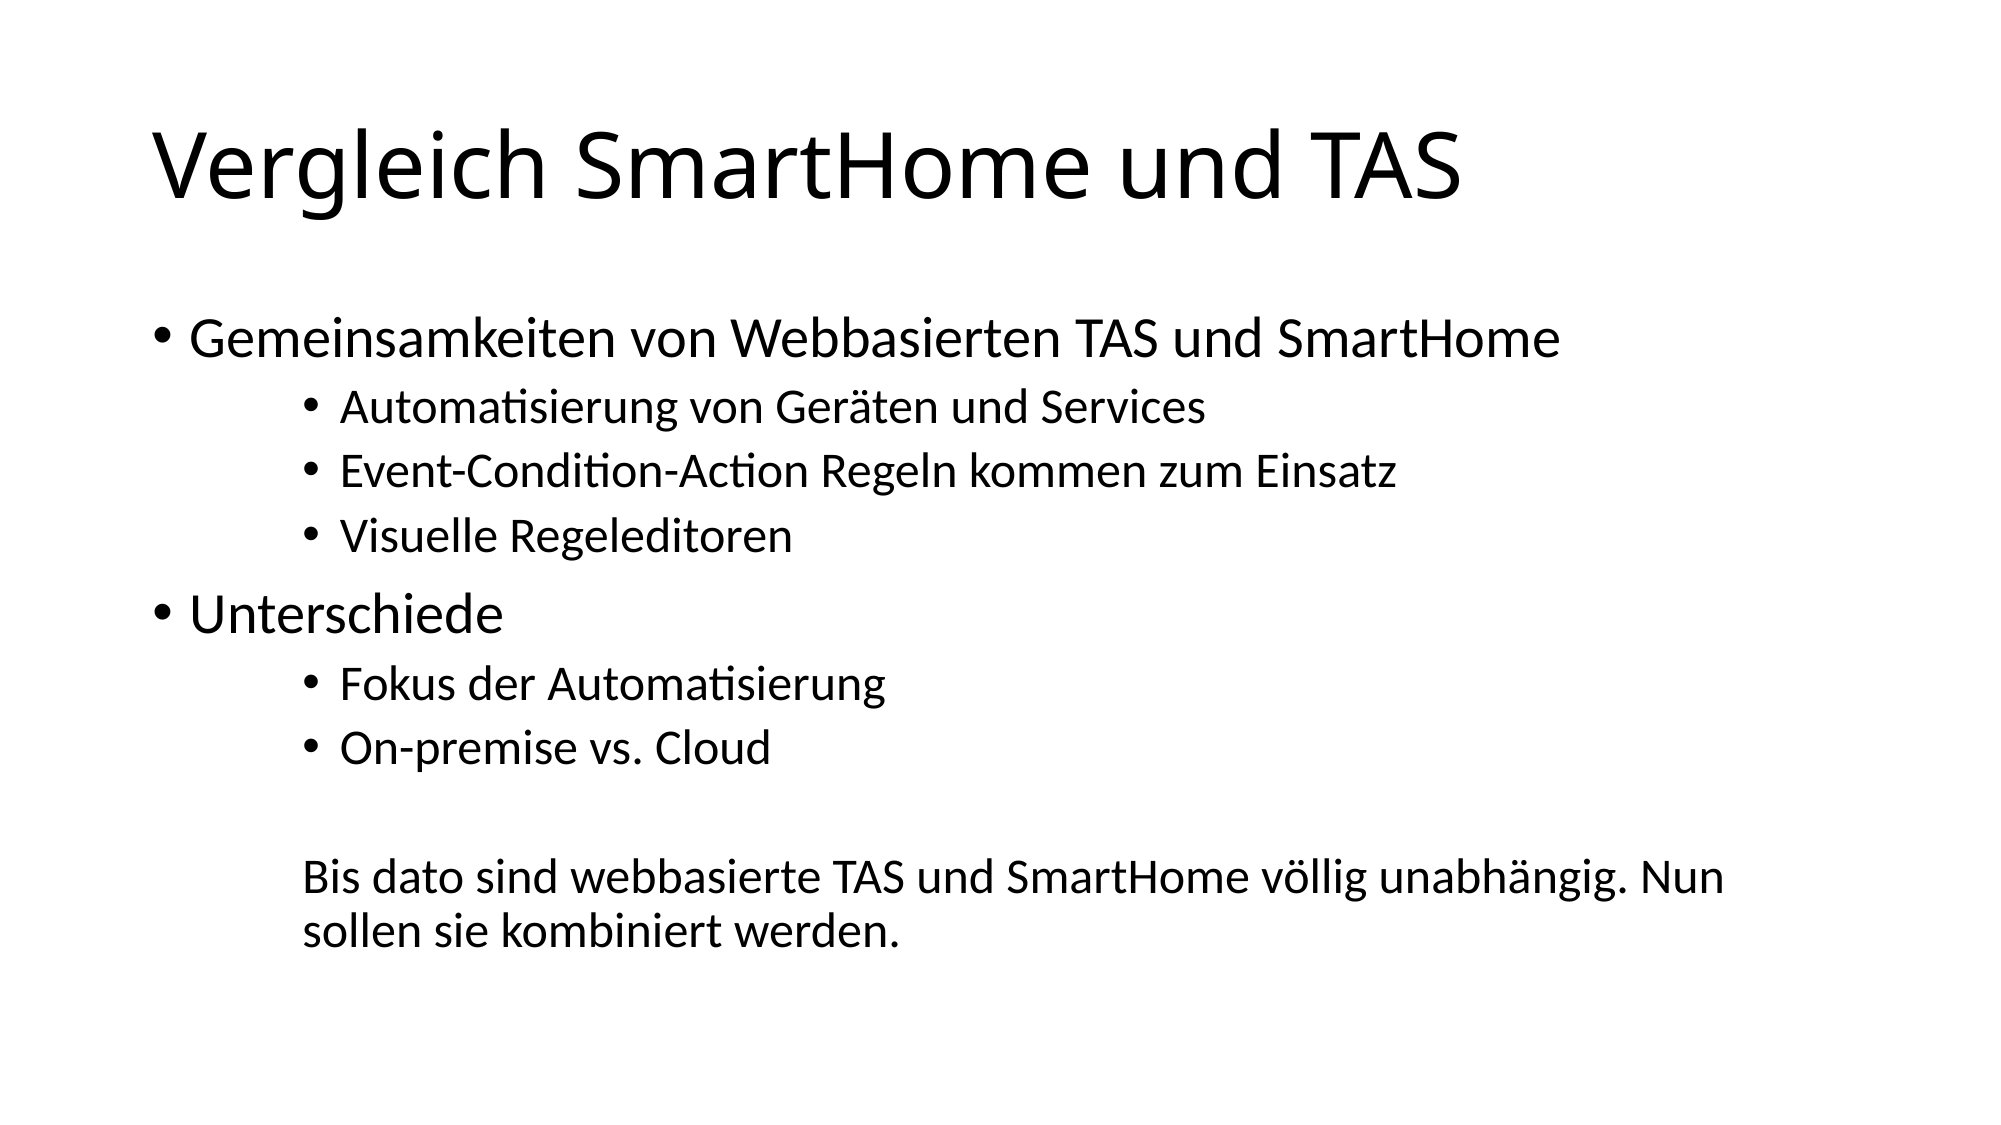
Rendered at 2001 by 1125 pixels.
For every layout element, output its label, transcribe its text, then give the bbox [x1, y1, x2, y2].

list Gemeinsamkeiten von Webbasierten TAS und SmartHome Automatisierung von Geräten und Services Event-Condition-Action Regeln kommen zum Einsatz Visuelle Regeleditoren Unterschiede Fokus der Automatisierung On-premise vs. Cloud Bis dato sind webbasierte TAS und SmartHome völlig unabhängig. Nun sollen sie kombiniert werden. [137, 299, 1863, 1014]
title Vergleich SmartHome und TAS [137, 59, 1863, 278]
